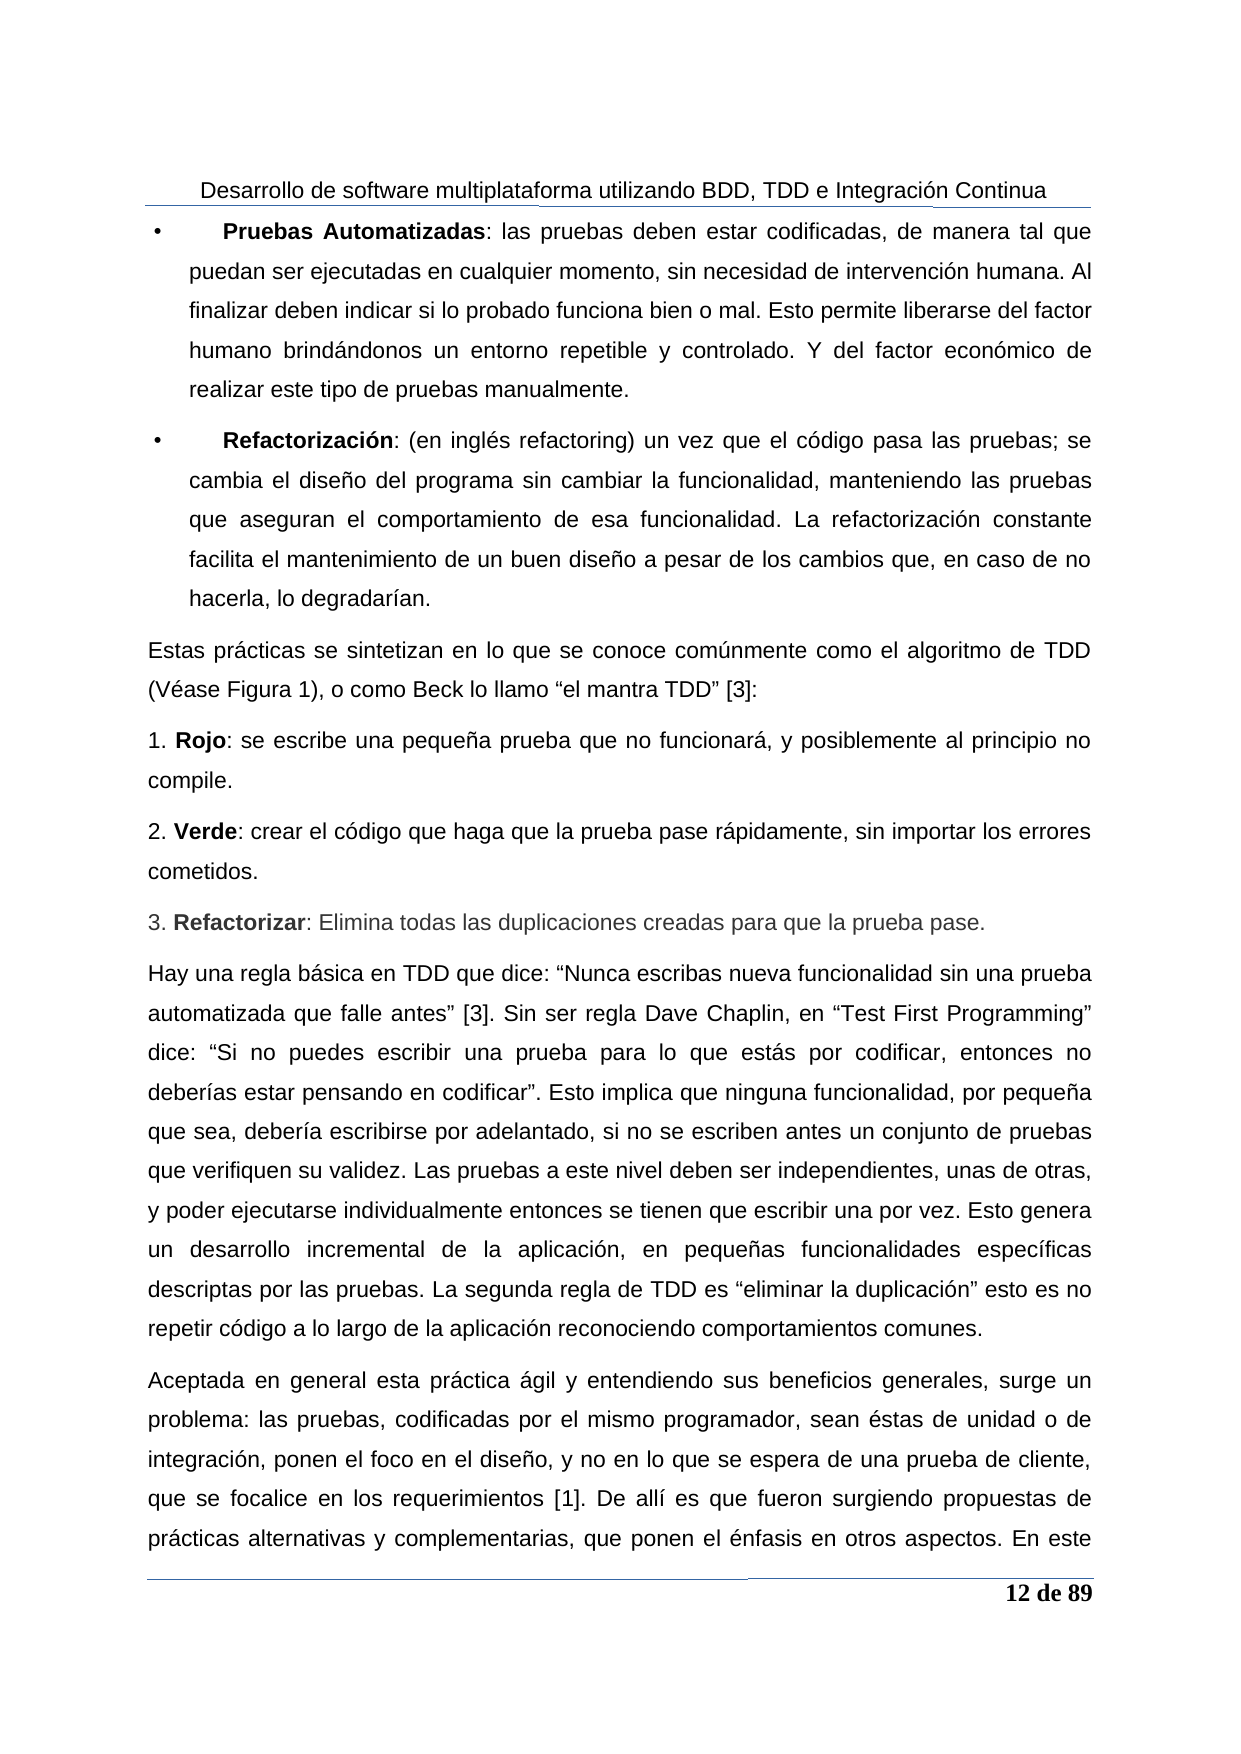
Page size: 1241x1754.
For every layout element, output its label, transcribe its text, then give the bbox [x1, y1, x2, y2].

text Aceptada en general esta práctica ágil y entendiendo sus beneficios generales, surge un problema: las pruebas, codificadas por el mismo programador, sean éstas de unidad o de integración, ponen el foco en el diseño, y no en lo que se espera de una prueba de cliente, que se focalice en los requerimientos [1]. De allí es que fueron surgiendo propuestas de prácticas alternativas y complementarias, que ponen el énfasis en otros aspectos. En este [148, 1367, 1093, 1551]
text 2. Verde: crear el código que haga que la prueba pase rápidamente, sin importar los errores cometidos. [148, 818, 1093, 884]
list Pruebas Automatizadas: las pruebas deben estar codificadas, de manera tal que puedan ser ejecutadas en cualquier momento, sin necesidad de intervención humana. Al finalizar deben indicar si lo probado funciona bien o mal. Esto permite liberarse del factor humano brindándonos un entorno repetible y controlado. Y del factor económico de realizar este tipo de pruebas manualmente. [153, 218, 1093, 403]
text 1. Rojo: se escribe una pequeña prueba que no funcionará, y posiblemente al principio no compile. [148, 727, 1093, 793]
text Estas prácticas se sintetizan en lo que se conoce comúnmente como el algoritmo de TDD (Véase Figura 1), o como Beck lo llamo “el mantra TDD” [3]: [148, 637, 1093, 702]
text 3. Refactorizar: Elimina todas las duplicaciones creadas para que la prueba pase. [148, 909, 1093, 935]
text Hay una regla básica en TDD que dice: “Nunca escribas nueva funcionalidad sin una prueba automatizada que falle antes” [3]. Sin ser regla Dave Chaplin, en “Test First Programming” dice: “Si no puedes escribir una prueba para lo que estás por codificar, entonces no deberías estar pensando en codificar”. Esto implica que ninguna funcionalidad, por pequeña que sea, debería escribirse por adelantado, si no se escriben antes un conjunto de pruebas que verifiquen su validez. Las pruebas a este nivel deben ser independientes, unas de otras, y poder ejecutarse individualmente entonces se tienen que escribir una por vez. Esto genera un desarrollo incremental de la aplicación, en pequeñas funcionalidades específicas descriptas por las pruebas. La segunda regla de TDD es “eliminar la duplicación” esto es no repetir código a lo largo de la aplicación reconociendo comportamientos comunes. [148, 960, 1093, 1342]
list Refactorización: (en inglés refactoring) un vez que el código pasa las pruebas; se cambia el diseño del programa sin cambiar la funcionalidad, manteniendo las pruebas que aseguran el comportamiento de esa funcionalidad. La refactorización constante facilita el mantenimiento de un buen diseño a pesar de los cambios que, en caso de no hacerla, lo degradarían. [153, 427, 1093, 612]
